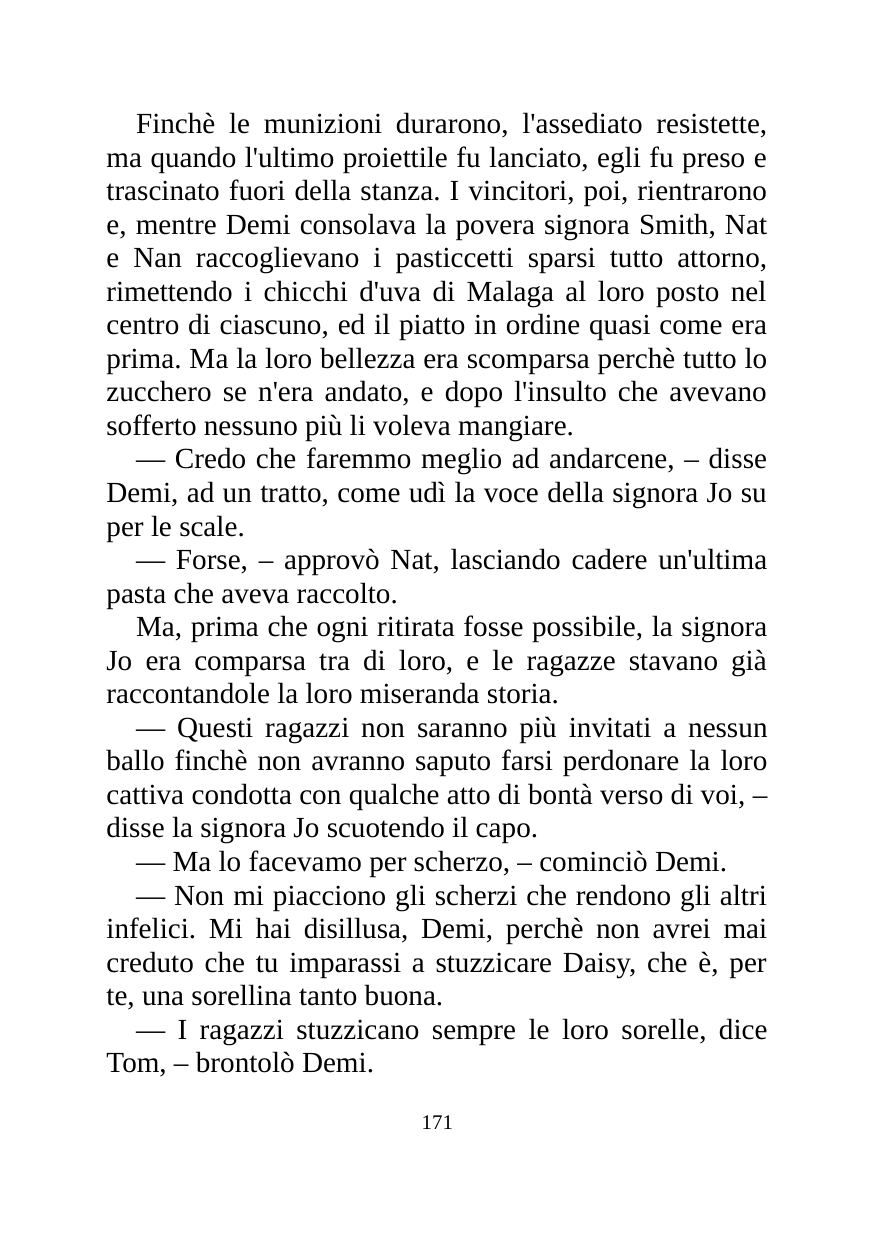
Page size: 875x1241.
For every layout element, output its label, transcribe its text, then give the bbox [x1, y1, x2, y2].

text Ma, prima che ogni ritirata fosse possibile, la signora Jo era comparsa tra di loro, e le ragazze stavano già raccontandole la loro miseranda storia. [106, 609, 768, 710]
text — Forse, – approvò Nat, lasciando cadere un'ultima pasta che aveva raccolto. [106, 542, 768, 609]
text — Ma lo facevamo per scherzo, – cominciò Demi. [106, 844, 768, 878]
text — Credo che faremmo meglio ad andarcene, – disse Demi, ad un tratto, come udì la voce della signora Jo su per le scale. [106, 442, 768, 542]
text — Non mi piacciono gli scherzi che rendono gli altri infelici. Mi hai disillusa, Demi, perchè non avrei mai creduto che tu imparassi a stuzzicare Daisy, che è, per te, una sorellina tanto buona. [106, 878, 768, 1012]
text Finchè le munizioni durarono, l'assediato resistette, ma quando l'ultimo proiettile fu lanciato, egli fu preso e trascinato fuori della stanza. I vincitori, poi, rientrarono e, mentre Demi consolava la povera signora Smith, Nat e Nan raccoglievano i pasticcetti sparsi tutto attorno, rimettendo i chicchi d'uva di Malaga al loro posto nel centro di ciascuno, ed il piatto in ordine quasi come era prima. Ma la loro bellezza era scomparsa perchè tutto lo zucchero se n'era andato, e dopo l'insulto che avevano sofferto nessuno più li voleva mangiare. [106, 106, 768, 442]
text — I ragazzi stuzzicano sempre le loro sorelle, dice Tom, – brontolò Demi. [106, 1012, 768, 1079]
text — Questi ragazzi non saranno più invitati a nessun ballo finchè non avranno saputo farsi perdonare la loro cattiva condotta con qualche atto di bontà verso di voi, – disse la signora Jo scuotendo il capo. [106, 710, 768, 844]
